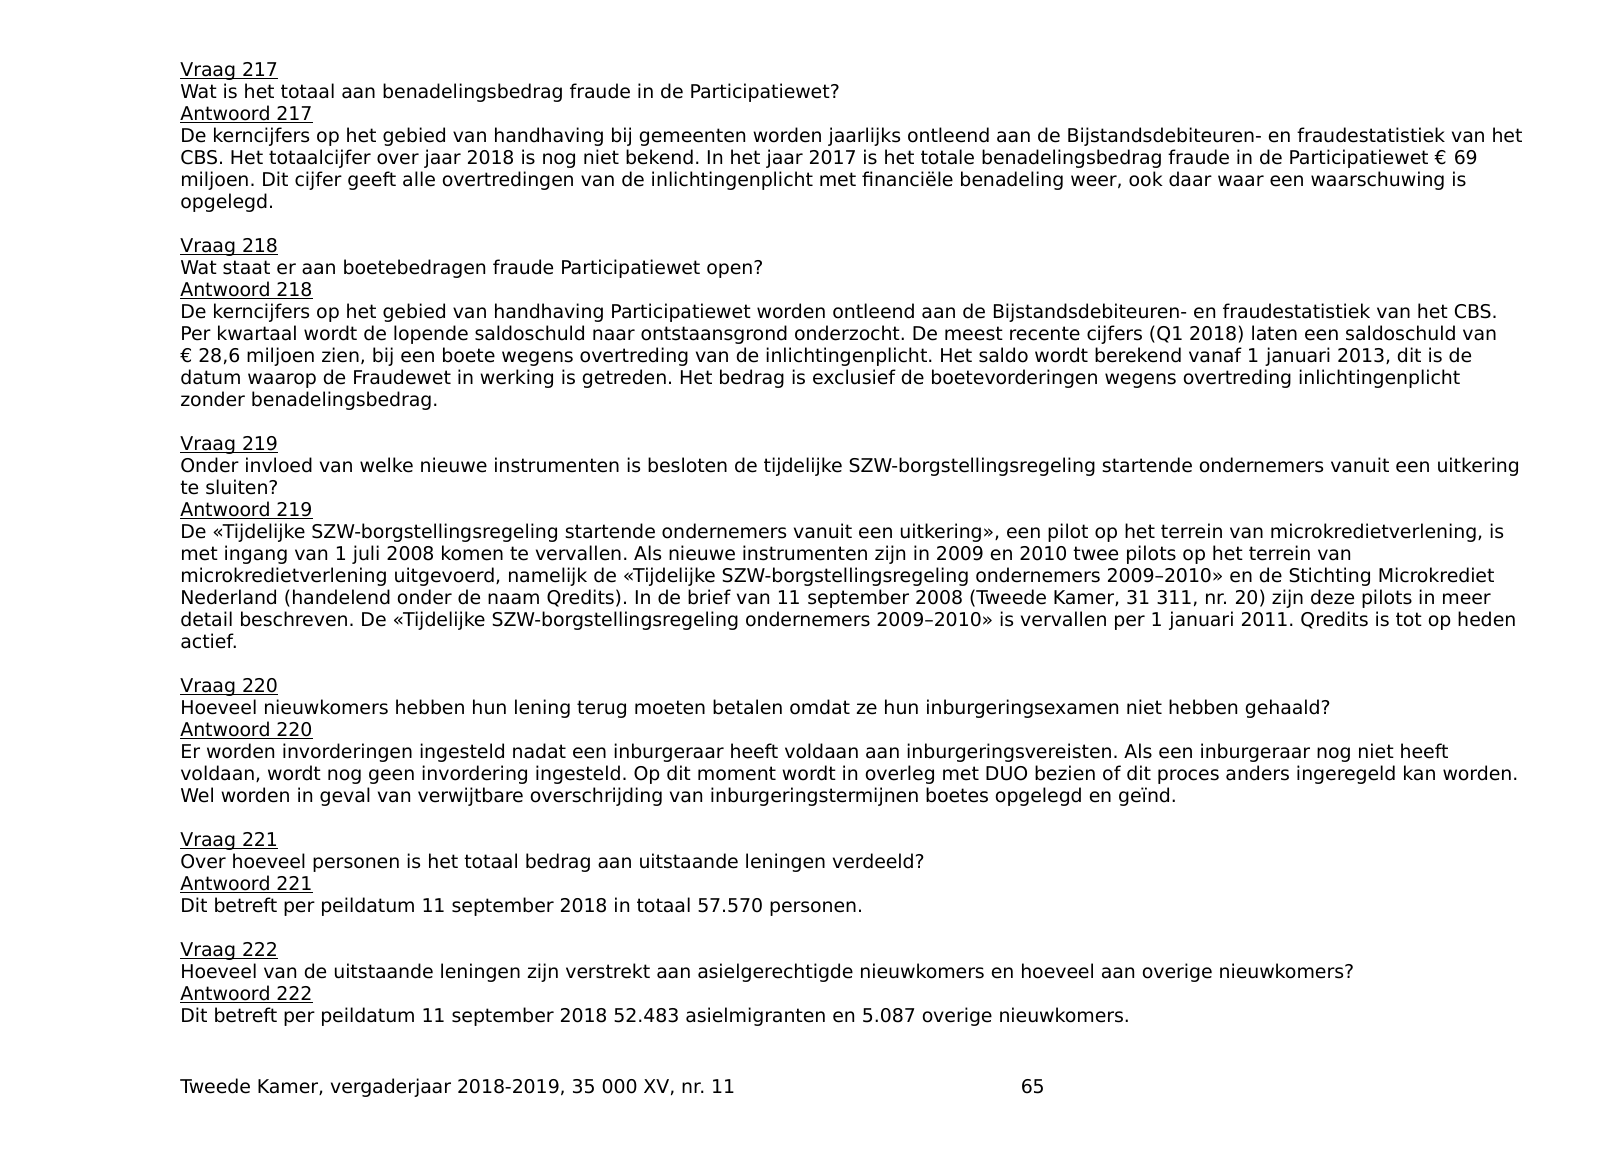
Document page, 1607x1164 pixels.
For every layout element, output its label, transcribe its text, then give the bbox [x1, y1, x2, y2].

text Wat is het totaal aan benadelingsbedrag fraude in de Participatiewet? [180, 81, 1529, 103]
text Er worden invorderingen ingesteld nadat een inburgeraar heeft voldaan aan inburgeringsvereisten. Als een inburgeraar nog niet heeft voldaan, wordt nog geen invordering ingesteld. Op dit moment wordt in overleg met DUO bezien of dit proces anders ingeregeld kan worden. Wel worden in geval van verwijtbare overschrijding van inburgeringstermijnen boetes opgelegd en geïnd. [180, 741, 1529, 807]
text Vraag 222 [180, 939, 1529, 961]
text Vraag 219 [180, 433, 1529, 455]
text Antwoord 219 [180, 499, 1529, 521]
text Vraag 217 [180, 59, 1529, 81]
text De kerncijfers op het gebied van handhaving Participatiewet worden ontleend aan de Bijstandsdebiteuren- en fraudestatistiek van het CBS. Per kwartaal wordt de lopende saldoschuld naar ontstaansgrond onderzocht. De meest recente cijfers (Q1 2018) laten een saldoschuld van € 28,6 miljoen zien, bij een boete wegens overtreding van de inlichtingenplicht. Het saldo wordt berekend vanaf 1 januari 2013, dit is de datum waarop de Fraudewet in werking is getreden. Het bedrag is exclusief de boetevorderingen wegens overtreding inlichtingenplicht zonder benadelingsbedrag. [180, 301, 1529, 411]
text Vraag 218 [180, 235, 1529, 257]
text Vraag 220 [180, 675, 1529, 697]
text Dit betreft per peildatum 11 september 2018 52.483 asielmigranten en 5.087 overige nieuwkomers. [180, 1005, 1529, 1027]
text Antwoord 221 [180, 873, 1529, 895]
text Dit betreft per peildatum 11 september 2018 in totaal 57.570 personen. [180, 895, 1529, 917]
text Antwoord 222 [180, 983, 1529, 1005]
text Hoeveel van de uitstaande leningen zijn verstrekt aan asielgerechtigde nieuwkomers en hoeveel aan overige nieuwkomers? [180, 961, 1529, 983]
text De «Tijdelijke SZW-borgstellingsregeling startende ondernemers vanuit een uitkering», een pilot op het terrein van microkredietverlening, is met ingang van 1 juli 2008 komen te vervallen. Als nieuwe instrumenten zijn in 2009 en 2010 twee pilots op het terrein van microkredietverlening uitgevoerd, namelijk de «Tijdelijke SZW-borgstellingsregeling ondernemers 2009–2010» en de Stichting Microkrediet Nederland (handelend onder de naam Qredits). In de brief van 11 september 2008 (Tweede Kamer, 31 311, nr. 20) zijn deze pilots in meer detail beschreven. De «Tijdelijke SZW-borgstellingsregeling ondernemers 2009–2010» is vervallen per 1 januari 2011. Qredits is tot op heden actief. [180, 521, 1529, 653]
text Antwoord 220 [180, 719, 1529, 741]
text Antwoord 218 [180, 279, 1529, 301]
text Antwoord 217 [180, 103, 1529, 125]
text Onder invloed van welke nieuwe instrumenten is besloten de tijdelijke SZW-borgstellingsregeling startende ondernemers vanuit een uitkering te sluiten? [180, 455, 1529, 499]
text Over hoeveel personen is het totaal bedrag aan uitstaande leningen verdeeld? [180, 851, 1529, 873]
text De kerncijfers op het gebied van handhaving bij gemeenten worden jaarlijks ontleend aan de Bijstandsdebiteuren- en fraudestatistiek van het CBS. Het totaalcijfer over jaar 2018 is nog niet bekend. In het jaar 2017 is het totale benadelingsbedrag fraude in de Participatiewet € 69 miljoen. Dit cijfer geeft alle overtredingen van de inlichtingenplicht met financiële benadeling weer, ook daar waar een waarschuwing is opgelegd. [180, 125, 1529, 213]
text Hoeveel nieuwkomers hebben hun lening terug moeten betalen omdat ze hun inburgeringsexamen niet hebben gehaald? [180, 697, 1529, 719]
text Wat staat er aan boetebedragen fraude Participatiewet open? [180, 257, 1529, 279]
text Vraag 221 [180, 829, 1529, 851]
